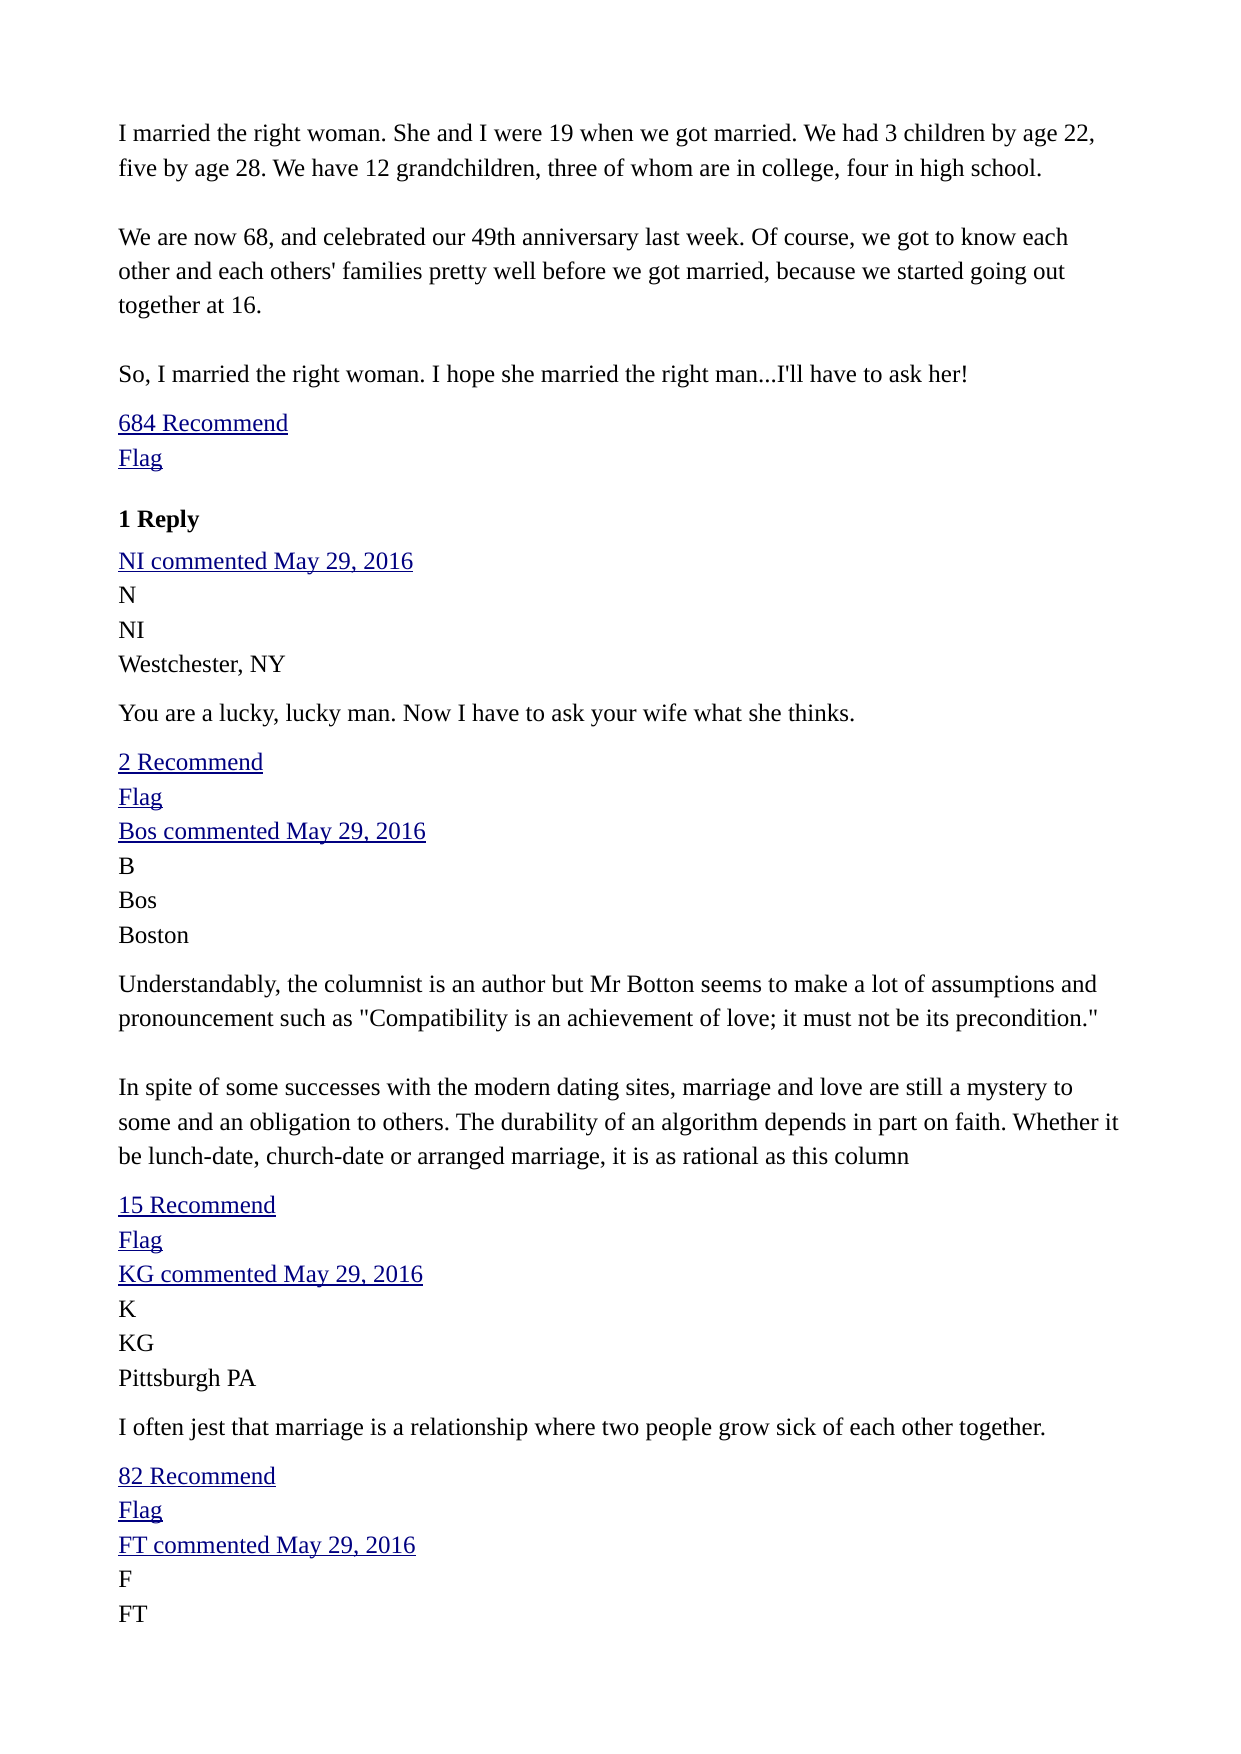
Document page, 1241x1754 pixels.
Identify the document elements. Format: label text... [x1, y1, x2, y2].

text F [118, 1564, 1122, 1593]
text Boston [118, 920, 1122, 948]
text FT [118, 1599, 1122, 1627]
text NI commented May 29, 2016 [118, 546, 1122, 574]
text You are a lucky, lucky man. Now I have to ask your wife what she thinks. [118, 698, 1122, 727]
text 15 Recommend [118, 1190, 1122, 1219]
text Flag [118, 1225, 1122, 1253]
text 82 Recommend [118, 1461, 1122, 1489]
text KG [118, 1328, 1122, 1357]
text KG commented May 29, 2016 [118, 1259, 1122, 1288]
text 684 Recommend [118, 408, 1122, 437]
text Understandably, the columnist is an author but Mr Botton seems to make a lot of assumptions and pronouncement such as "Compatibility is an achievement of love; it must not be its precondition." In spite of some successes with the modern dating sites, marriage and love are still a mystery to some and an obligation to others. The durability of an algorithm depends in part on faith. Whether it be lunch-date, church-date or arranged marriage, it is as rational as this column [118, 969, 1122, 1170]
text I married the right woman. She and I were 19 when we got married. We had 3 children by age 22, five by age 28. We have 12 grandchildren, three of whom are in college, four in high school. We are now 68, and celebrated our 49th anniversary last week. Of course, we got to know each other and each others' families pretty well before we got married, because we started going out together at 16. So, I married the right woman. I hope she married the right man...I'll have to ask her! [118, 118, 1122, 388]
text Flag [118, 782, 1122, 811]
text Pittsburgh PA [118, 1363, 1122, 1391]
text Flag [118, 443, 1122, 472]
text Bos [118, 885, 1122, 914]
text Westchester, NY [118, 649, 1122, 678]
subtitle 1 Reply [118, 504, 1122, 533]
text NI [118, 615, 1122, 643]
text FT commented May 29, 2016 [118, 1530, 1122, 1558]
text N [118, 580, 1122, 609]
text I often jest that marriage is a relationship where two people grow sick of each other together. [118, 1412, 1122, 1441]
text K [118, 1294, 1122, 1322]
text 2 Recommend [118, 747, 1122, 776]
text B [118, 851, 1122, 879]
text Flag [118, 1495, 1122, 1524]
text Bos commented May 29, 2016 [118, 816, 1122, 845]
